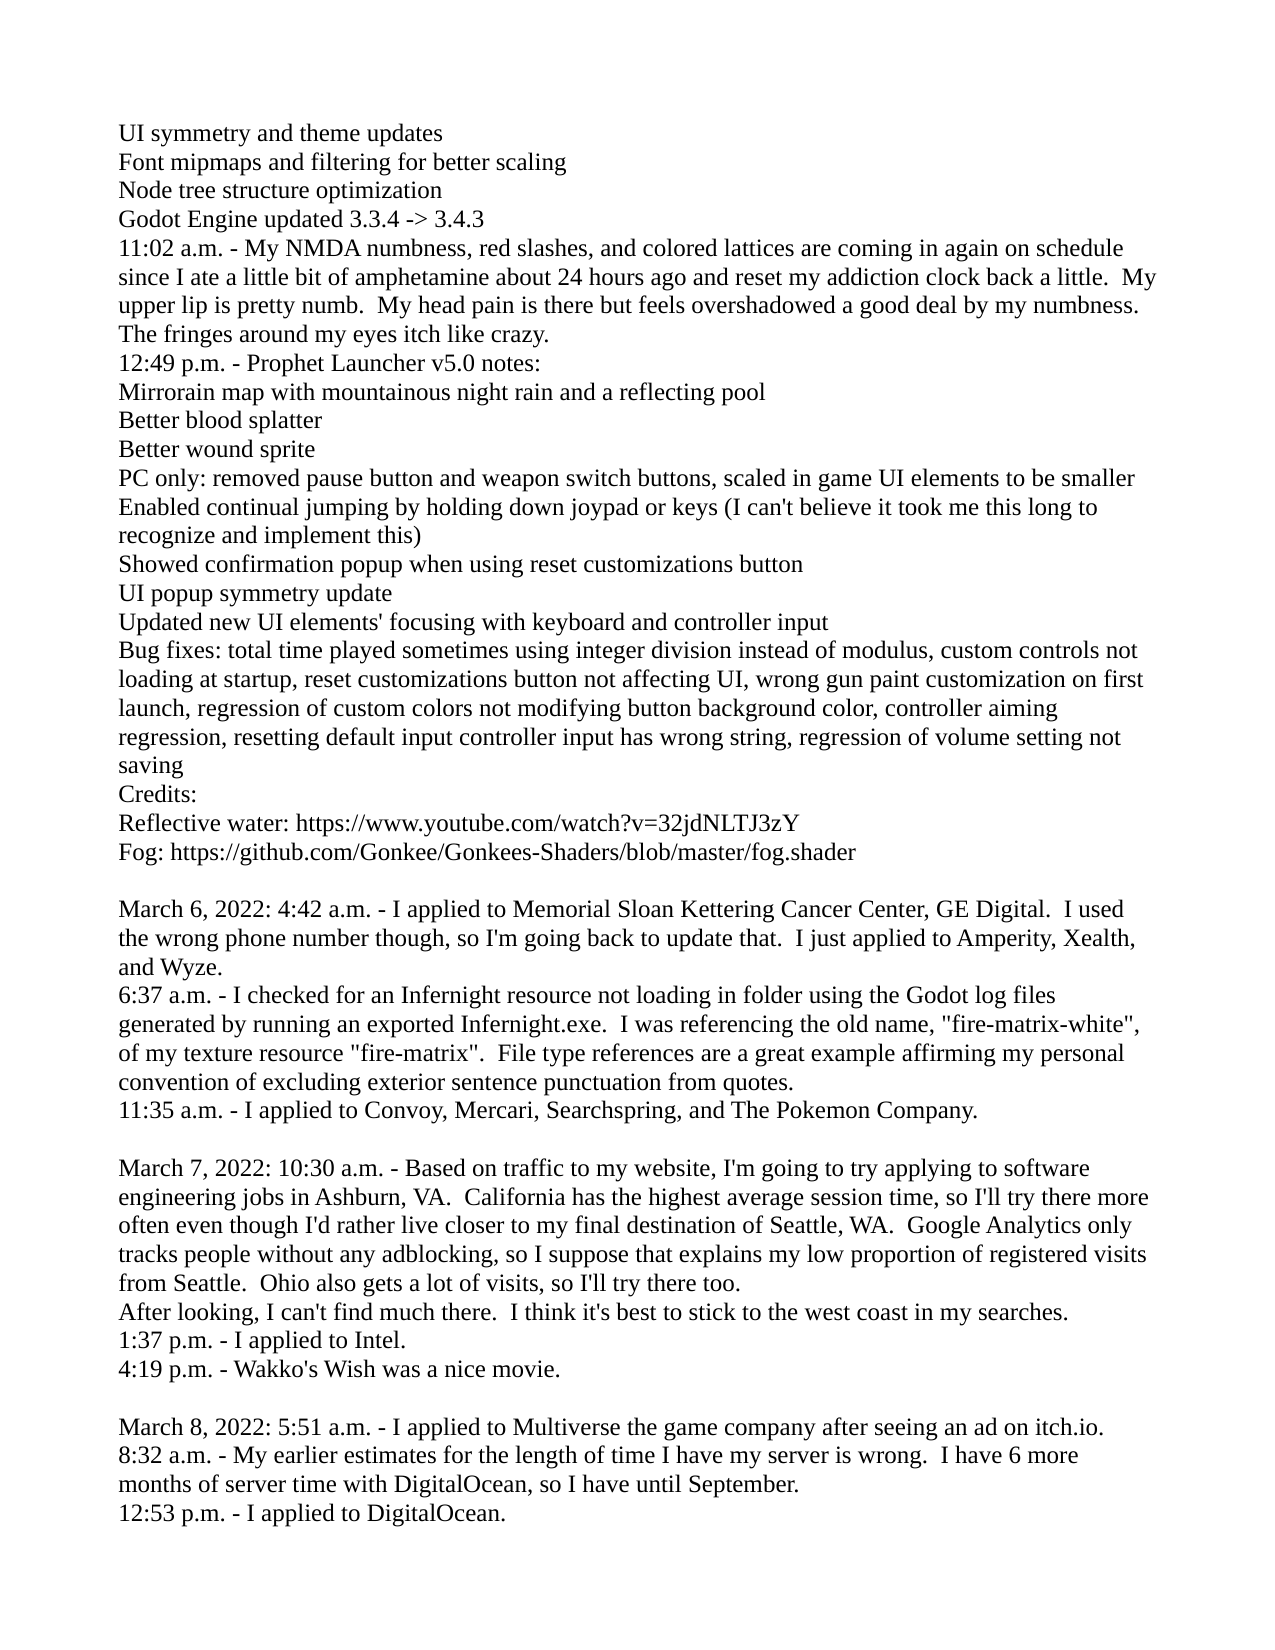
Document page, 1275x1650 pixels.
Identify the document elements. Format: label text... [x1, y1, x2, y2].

text 6:37 a.m. - I checked for an Infernight resource not loading in folder using the Godot log files generated by running an exported Infernight.exe. I was referencing the old name, "fire-matrix-white", of my texture resource "fire-matrix". File type references are a great example affirming my personal convention of excluding exterior sentence punctuation from quotes. [118, 981, 1157, 1096]
text PC only: removed pause button and weapon switch buttons, scaled in game UI elements to be smaller [118, 463, 1157, 492]
text 12:49 p.m. - Prophet Launcher v5.0 notes: [118, 348, 1157, 377]
text After looking, I can't find much there. I think it's best to stick to the west coast in my searches. [118, 1297, 1157, 1326]
text Mirrorain map with mountainous night rain and a reflecting pool [118, 377, 1157, 406]
text UI popup symmetry update [118, 578, 1157, 607]
text 12:53 p.m. - I applied to DigitalOcean. [118, 1498, 1157, 1527]
text 4:19 p.m. - Wakko's Wish was a nice movie. [118, 1354, 1157, 1383]
text Better wound sprite [118, 434, 1157, 463]
text Reflective water: https://www.youtube.com/watch?v=32jdNLTJ3zY [118, 808, 1157, 837]
text Better blood splatter [118, 406, 1157, 434]
text 11:02 a.m. - My NMDA numbness, red slashes, and colored lattices are coming in again on schedule since I ate a little bit of amphetamine about 24 hours ago and reset my addiction clock back a little. My upper lip is pretty numb. My head pain is there but feels overshadowed a good deal by my numbness. The fringes around my eyes itch like crazy. [118, 233, 1157, 348]
text Enabled continual jumping by holding down joypad or keys (I can't believe it took me this long to recognize and implement this) [118, 492, 1157, 549]
text Fog: https://github.com/Gonkee/Gonkees-Shaders/blob/master/fog.shader [118, 837, 1157, 866]
text Bug fixes: total time played sometimes using integer division instead of modulus, custom controls not loading at startup, reset customizations button not affecting UI, wrong gun paint customization on first launch, regression of custom colors not modifying button background color, controller aiming regression, resetting default input controller input has wrong string, regression of volume setting not saving [118, 636, 1157, 779]
text March 8, 2022: 5:51 a.m. - I applied to Multiverse the game company after seeing an ad on itch.io. [118, 1412, 1157, 1441]
text 1:37 p.m. - I applied to Intel. [118, 1326, 1157, 1354]
text 8:32 a.m. - My earlier estimates for the length of time I have my server is wrong. I have 6 more months of server time with DigitalOcean, so I have until September. [118, 1441, 1157, 1498]
text Updated new UI elements' focusing with keyboard and controller input [118, 607, 1157, 636]
text March 7, 2022: 10:30 a.m. - Based on traffic to my website, I'm going to try applying to software engineering jobs in Ashburn, VA. California has the highest average session time, so I'll try there more often even though I'd rather live closer to my final destination of Seattle, WA. Google Analytics only tracks people without any adblocking, so I suppose that explains my low proportion of registered visits from Seattle. Ohio also gets a lot of visits, so I'll try there too. [118, 1153, 1157, 1297]
text Font mipmaps and filtering for better scaling [118, 147, 1157, 176]
text 11:35 a.m. - I applied to Convoy, Mercari, Searchspring, and The Pokemon Company. [118, 1096, 1157, 1124]
text Godot Engine updated 3.3.4 -> 3.4.3 [118, 204, 1157, 233]
text Showed confirmation popup when using reset customizations button [118, 549, 1157, 578]
text March 6, 2022: 4:42 a.m. - I applied to Memorial Sloan Kettering Cancer Center, GE Digital. I used the wrong phone number though, so I'm going back to update that. I just applied to Amperity, Xealth, and Wyze. [118, 894, 1157, 981]
text UI symmetry and theme updates [118, 118, 1157, 147]
text Node tree structure optimization [118, 176, 1157, 204]
text Credits: [118, 779, 1157, 808]
